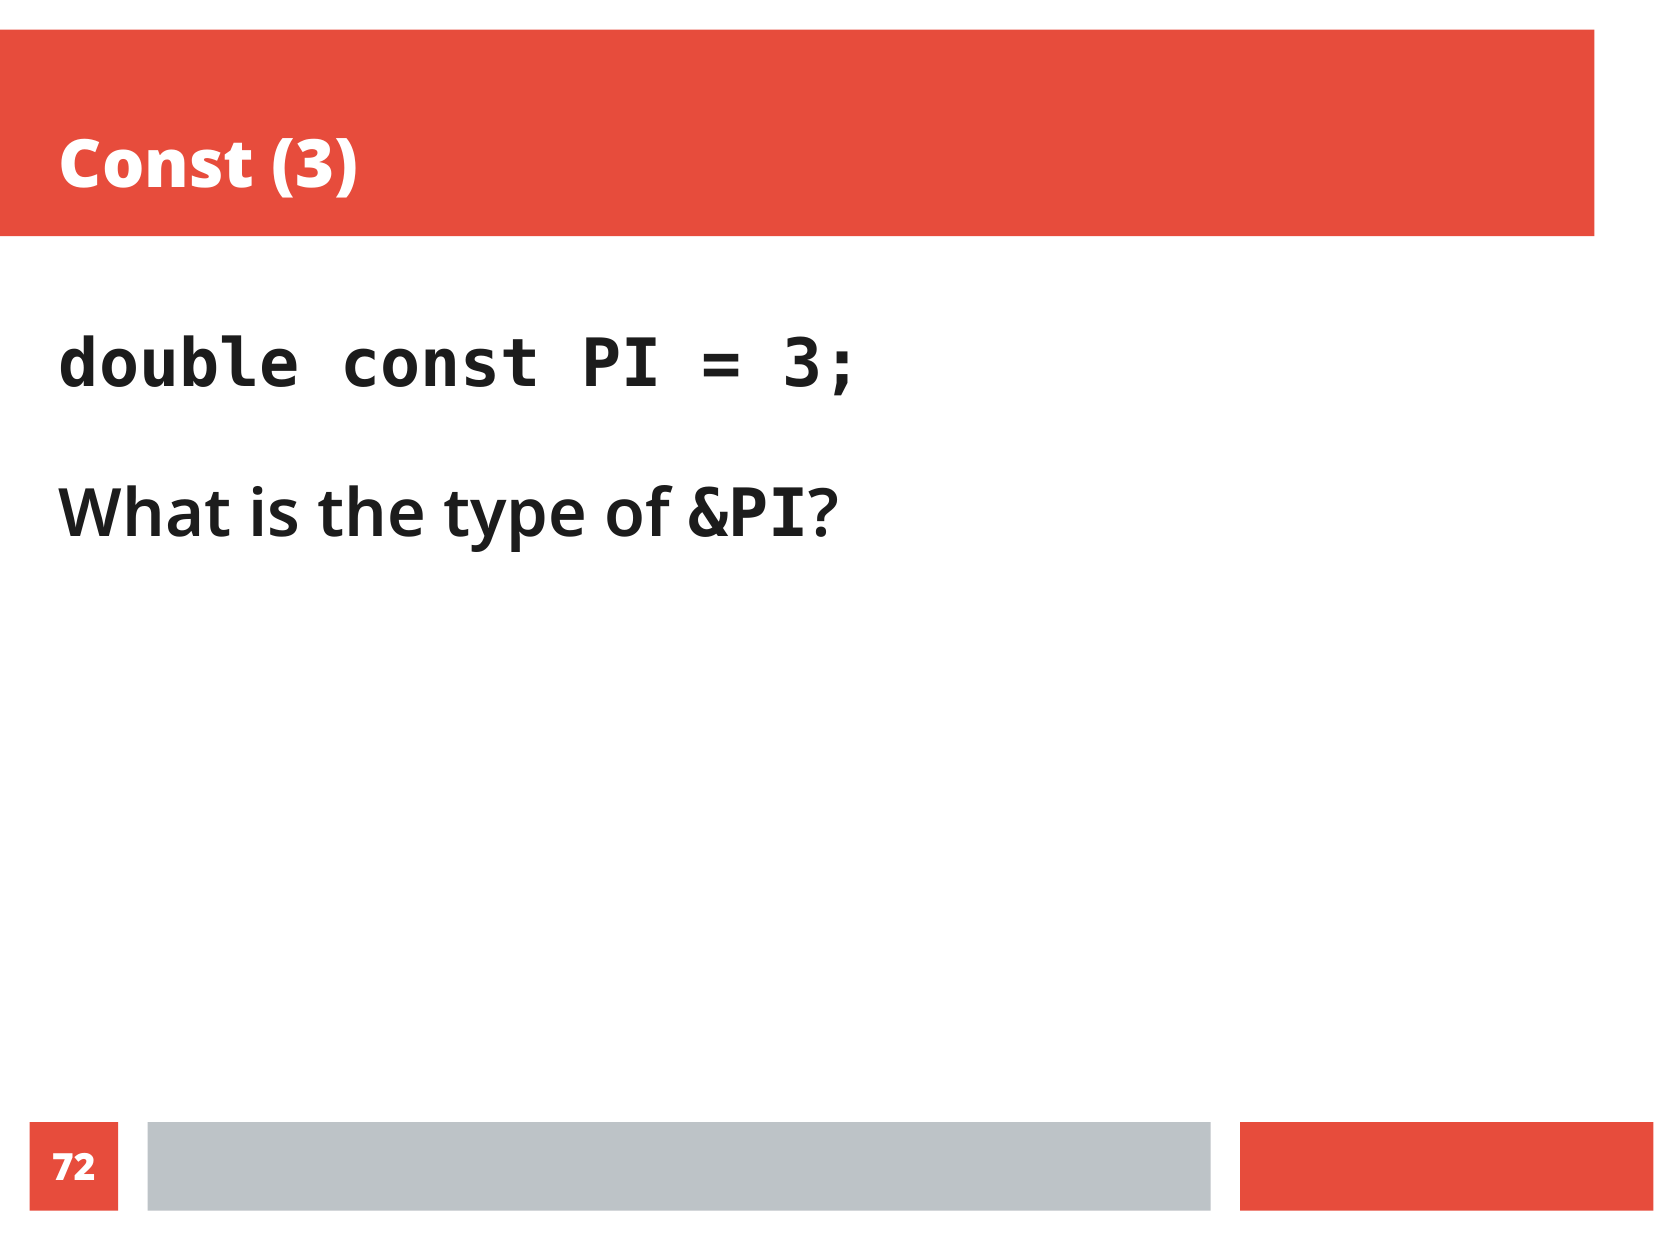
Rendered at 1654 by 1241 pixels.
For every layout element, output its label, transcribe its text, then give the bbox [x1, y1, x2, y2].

list double const PI = 3; What is the type of &PI? [59, 324, 1565, 1093]
title Const (3) [59, 59, 1595, 207]
